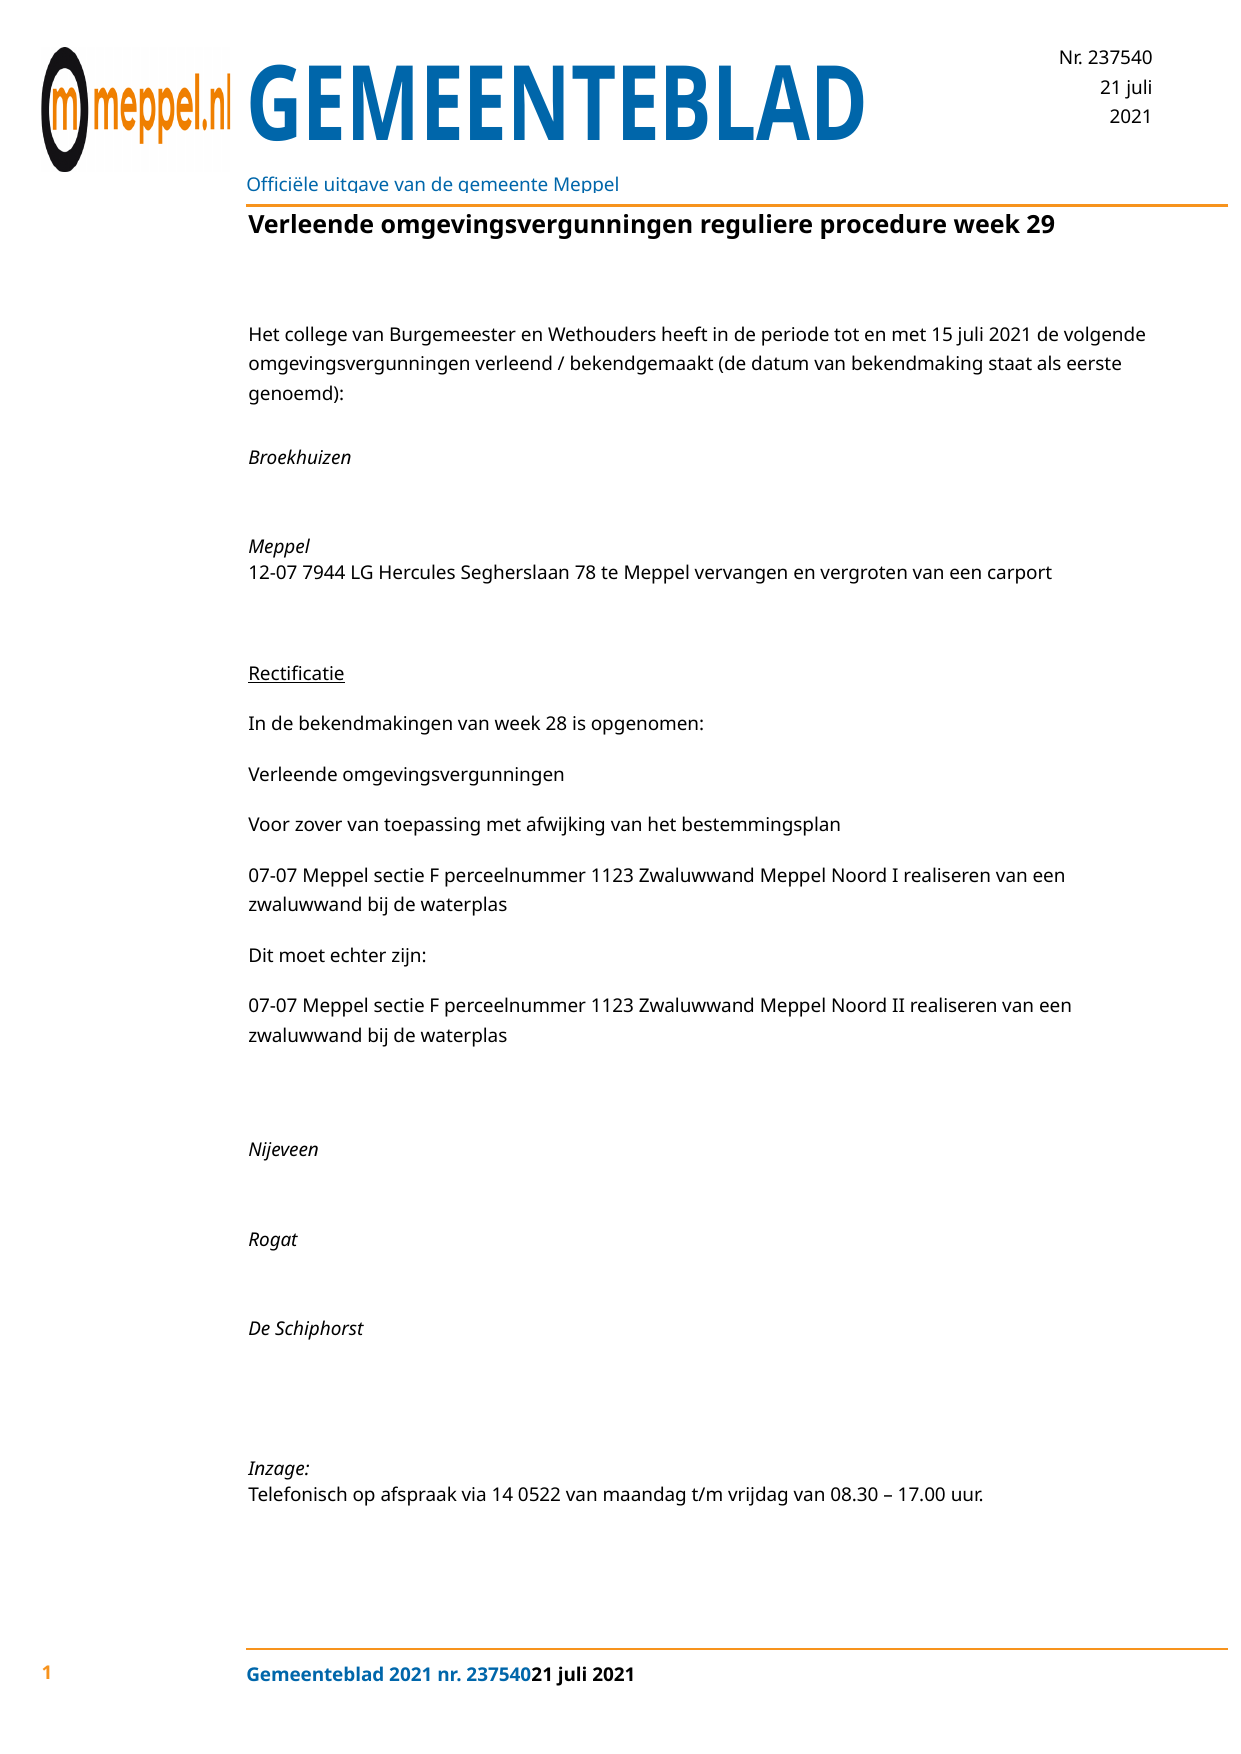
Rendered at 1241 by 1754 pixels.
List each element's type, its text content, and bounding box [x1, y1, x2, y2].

text Telefonisch op afspraak via 14 0522 van maandag t/m vrijdag van 08.30 – 17.00 uur. [248, 1481, 1152, 1507]
text Het college van Burgemeester en Wethouders heeft in de periode tot en met 15 juli 2021 de volgende omgevingsvergunningen verleend / bekendgemaakt (de datum van bekendmaking staat als eerste genoemd): [248, 321, 1152, 406]
text Verleende omgevingsvergunningen reguliere procedure week 29 [248, 207, 1152, 241]
text Meppel [248, 533, 1152, 559]
text Nijeveen [248, 1136, 1152, 1162]
text Rogat [248, 1226, 1152, 1252]
text Voor zover van toepassing met afwijking van het bestemmingsplan [248, 811, 1152, 837]
text De Schiphorst [248, 1316, 1152, 1341]
text 07-07 Meppel sectie F perceelnummer 1123 Zwaluwwand Meppel Noord I realiseren van een zwaluwwand bij de waterplas [248, 862, 1152, 917]
text Rectificatie [248, 660, 1152, 686]
text 07-07 Meppel sectie F perceelnummer 1123 Zwaluwwand Meppel Noord II realiseren van een zwaluwwand bij de waterplas [248, 992, 1152, 1047]
text Verleende omgevingsvergunningen [248, 761, 1152, 787]
text Dit moet echter zijn: [248, 942, 1152, 967]
text In de bekendmakingen van week 28 is opgenomen: [248, 711, 1152, 736]
picture [41, 47, 231, 172]
text Inzage: [248, 1456, 1152, 1481]
text Broekhuizen [248, 444, 1152, 469]
text 12-07 7944 LG Hercules Segherslaan 78 te Meppel vervangen en vergroten van een carport [248, 559, 1152, 585]
